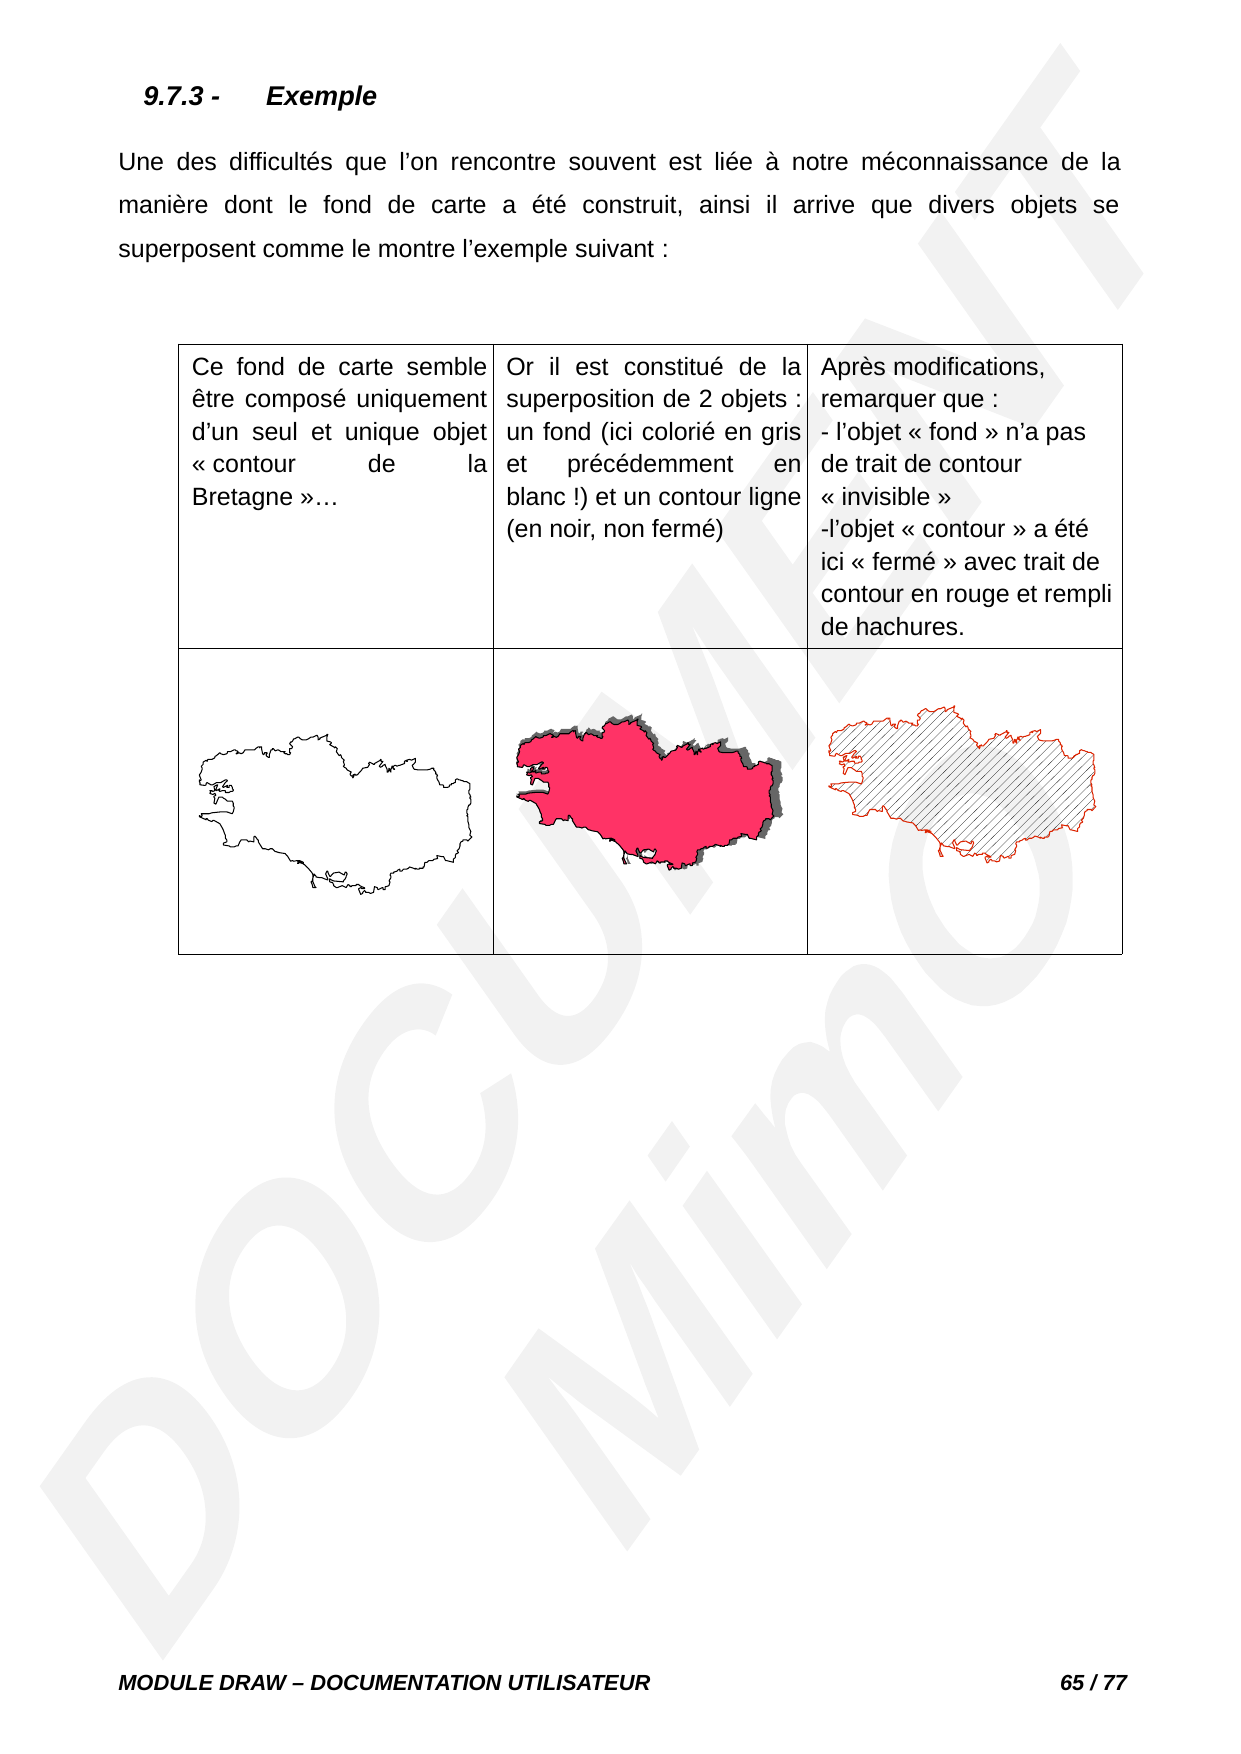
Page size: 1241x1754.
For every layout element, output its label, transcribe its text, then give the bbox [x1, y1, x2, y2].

subtitle Exemple [143, 80, 1122, 111]
table_cell [494, 649, 807, 954]
text Une des difficultés que l’on rencontre souvent est liée à notre méconnaissance de la manière dont le fond de carte a été construit, ainsi il arrive que divers objets se superposent comme le montre l’exemple suivant : [118, 147, 1122, 262]
table_cell [179, 649, 493, 954]
table_header Ce fond de carte semble être composé uniquement d’un seul et unique objet « contour de la Bretagne »… [179, 345, 493, 648]
table_cell [808, 649, 1122, 954]
table_header Après modifications, remarquer que : - l’objet « fond » n’a pas de trait de contour « invisible » -l’objet « contour » a été ici « fermé » avec trait de contour en rouge et rempli de hachures. [808, 345, 1122, 648]
table_header Or il est constitué de la superposition de 2 objets : un fond (ici colorié en gris et précédemment en blanc !) et un contour ligne (en noir, non fermé) [494, 345, 807, 648]
